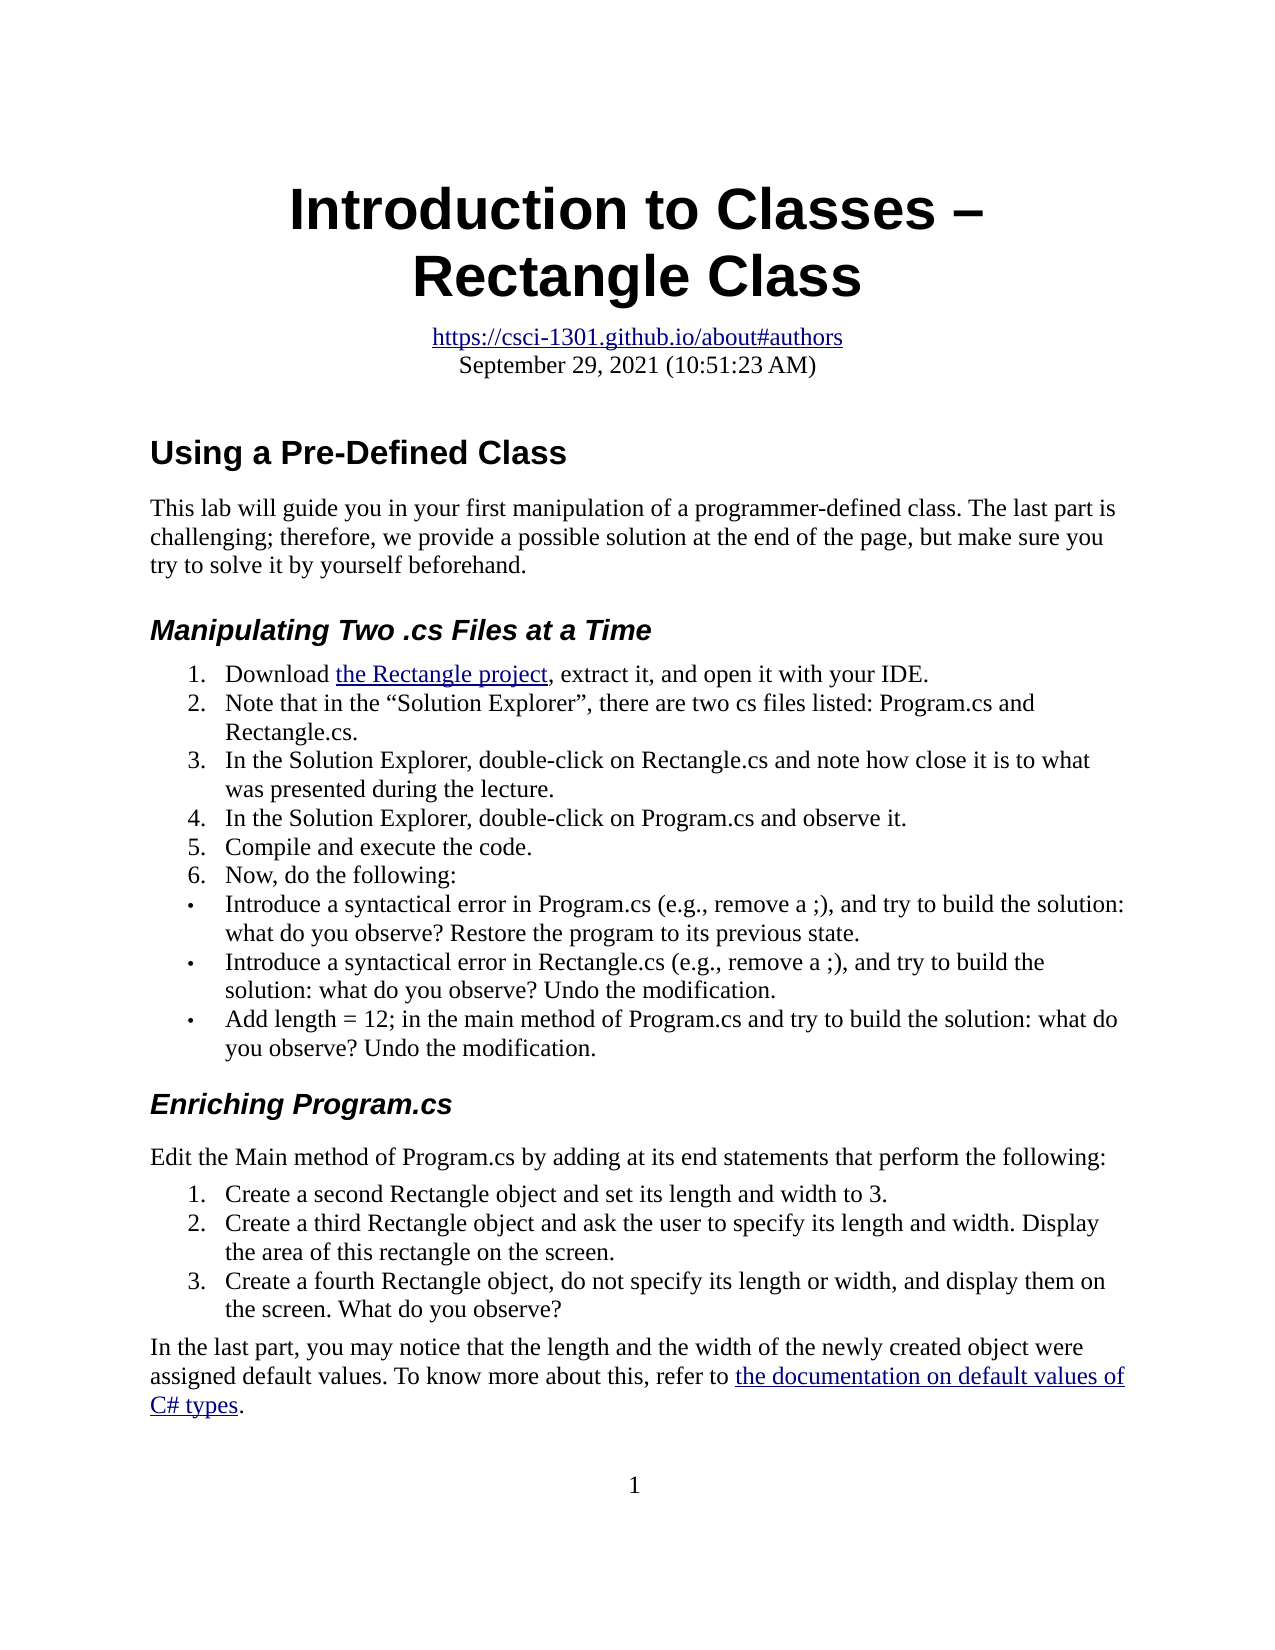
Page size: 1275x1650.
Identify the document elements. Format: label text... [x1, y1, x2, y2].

list Now, do the following: [187, 861, 1125, 889]
subtitle Enriching Program.cs [150, 1087, 1125, 1120]
list Introduce a syntactical error in Program.cs (e.g., remove a ;), and try to build the solution: what do you observe? Restore the program to its previous state. [187, 889, 1125, 947]
list Download the Rectangle project, extract it, and open it with your IDE. [187, 659, 1125, 688]
list Create a second Rectangle object and set its length and width to 3. [187, 1179, 1125, 1208]
text In the last part, you may notice that the length and the width of the newly created object were assigned default values. To know more about this, refer to the documentation on default values of C# types. [150, 1332, 1125, 1418]
text September 29, 2021 (10:51:23 AM) [150, 350, 1125, 379]
list In the Solution Explorer, double-click on Program.cs and observe it. [187, 803, 1125, 832]
text This lab will guide you in your first manipulation of a programmer-defined class. The last part is challenging; therefore, we provide a possible solution at the end of the page, but make sure you try to solve it by yourself beforehand. [150, 493, 1125, 579]
list Introduce a syntactical error in Rectangle.cs (e.g., remove a ;), and try to build the solution: what do you observe? Undo the modification. [187, 947, 1125, 1004]
list Note that in the “Solution Explorer”, there are two cs files listed: Program.cs and Rectangle.cs. [187, 688, 1125, 746]
text https://csci-1301.github.io/about#authors [150, 322, 1125, 350]
list In the Solution Explorer, double-click on Rectangle.cs and note how close it is to what was presented during the lecture. [187, 746, 1125, 803]
title Introduction to Classes – Rectangle Class [150, 175, 1125, 309]
list Add length = 12; in the main method of Program.cs and try to build the solution: what do you observe? Undo the modification. [187, 1004, 1125, 1062]
subtitle Manipulating Two .cs Files at a Time [150, 613, 1125, 647]
list Create a fourth Rectangle object, do not specify its length or width, and display them on the screen. What do you observe? [187, 1266, 1125, 1323]
list Create a third Rectangle object and ask the user to specify its length and width. Display the area of this rectangle on the screen. [187, 1208, 1125, 1266]
text Edit the Main method of Program.cs by adding at its end statements that perform the following: [150, 1142, 1125, 1171]
subtitle Using a Pre-Defined Class [150, 433, 1125, 472]
list Compile and execute the code. [187, 832, 1125, 861]
